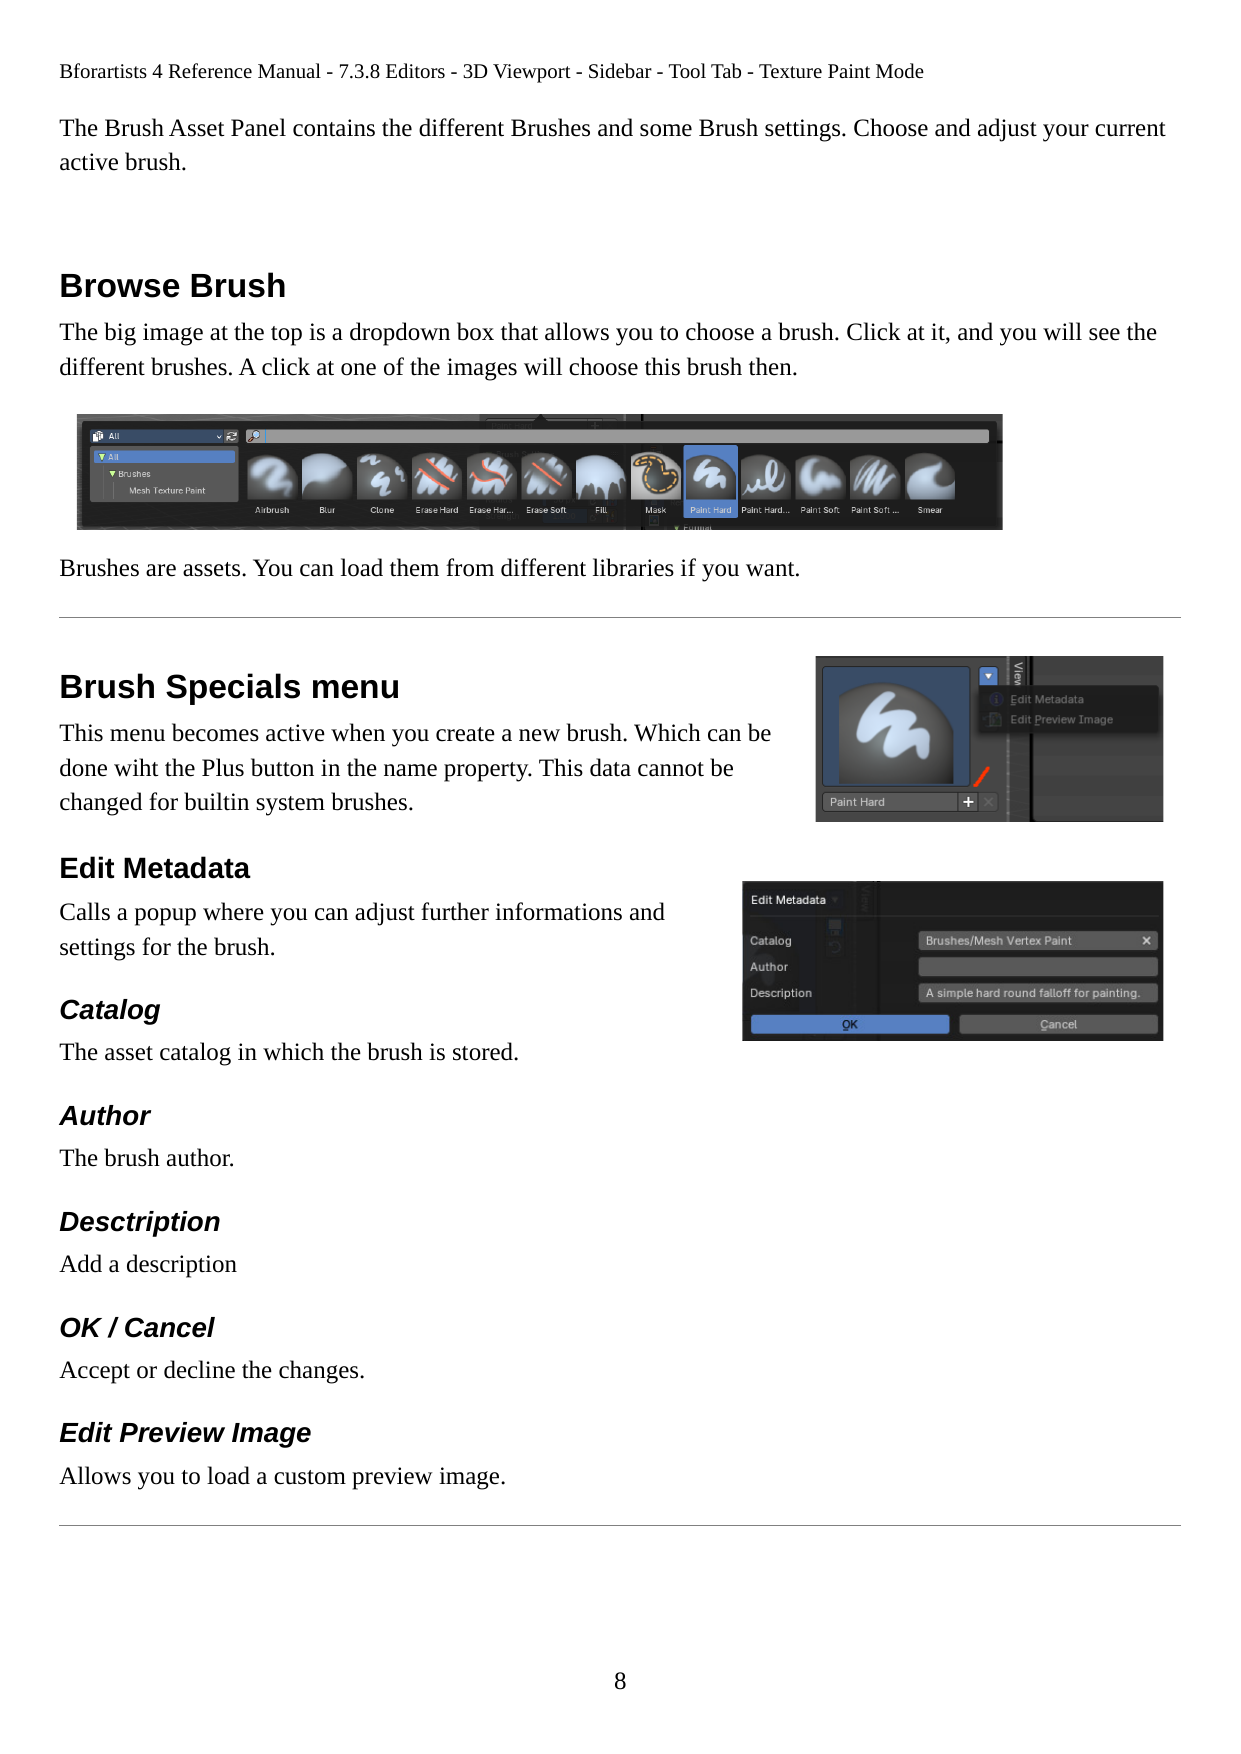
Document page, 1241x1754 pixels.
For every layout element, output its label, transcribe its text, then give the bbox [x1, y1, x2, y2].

subtitle Author [59, 1099, 1181, 1131]
text The asset catalog in which the brush is stored. [59, 1037, 1181, 1066]
picture [76, 414, 1003, 530]
text The big image at the top is a dropdown box that allows you to choose a brush. Click at it, and you will see the different brushes. A click at one of the images will choose this brush then. [59, 317, 1181, 380]
subtitle Catalog [59, 993, 742, 1025]
subtitle [1164, 993, 1181, 1025]
text Allows you to load a custom preview image. [59, 1461, 1181, 1490]
subtitle Desctription [59, 1205, 1181, 1237]
text The Brush Asset Panel contains the different Brushes and some Brush settings. Choose and adjust your current active brush. [59, 113, 1181, 176]
subtitle Brush Specials menu [59, 667, 815, 706]
picture [742, 881, 1164, 1041]
text The brush author. [59, 1143, 1181, 1172]
picture [815, 656, 1164, 822]
subtitle Edit Metadata [59, 851, 1181, 884]
subtitle Browse Brush [59, 266, 1181, 305]
subtitle OK / Cancel [59, 1311, 1181, 1343]
text Add a description [59, 1249, 1181, 1278]
text Accept or decline the changes. [59, 1355, 1181, 1384]
text This menu becomes active when you create a new brush. Which can be done wiht the Plus button in the name property. This data cannot be changed for builtin system brushes. [59, 718, 815, 816]
text Brushes are assets. You can load them from different libraries if you want. [59, 401, 1181, 582]
subtitle Edit Preview Image [59, 1417, 1181, 1449]
subtitle [1164, 667, 1181, 706]
text Calls a popup where you can adjust further informations and settings for the brush. [59, 897, 742, 960]
